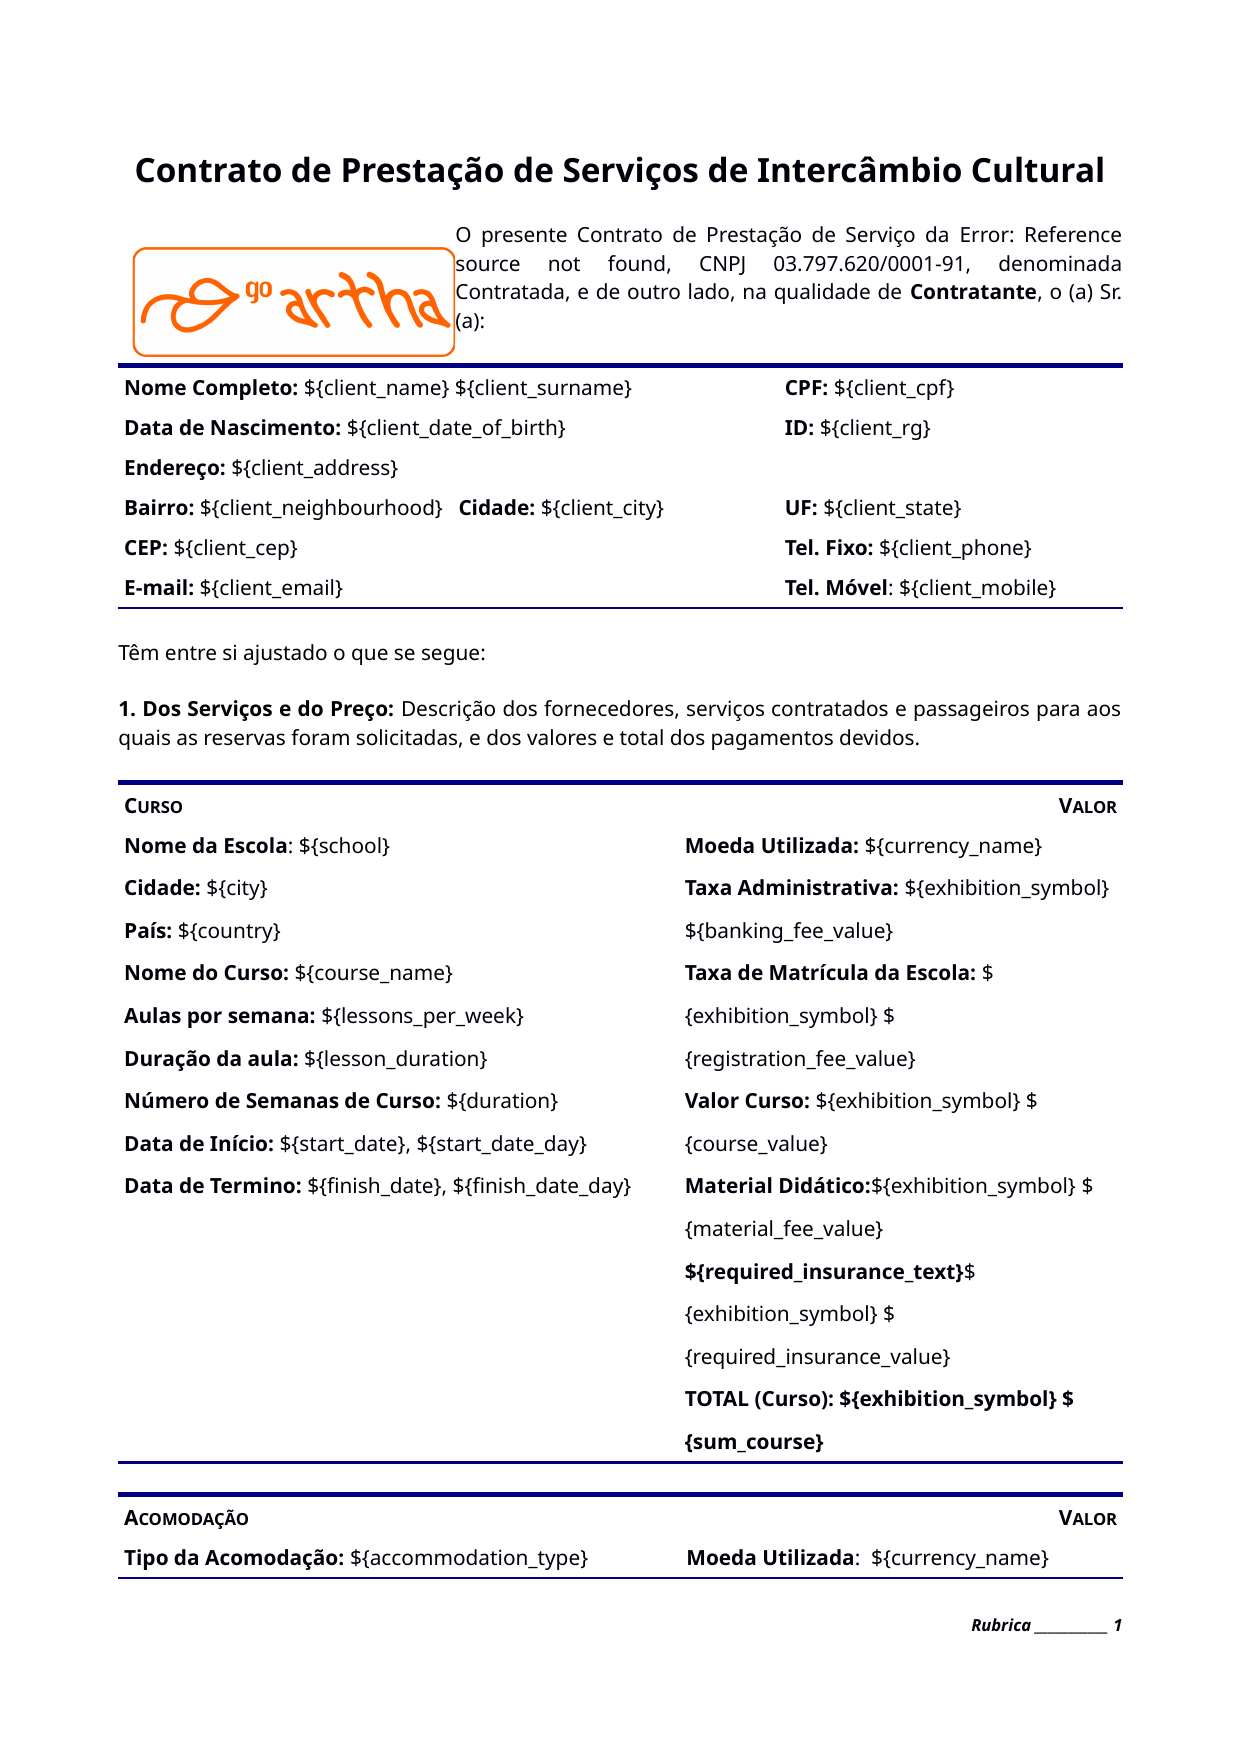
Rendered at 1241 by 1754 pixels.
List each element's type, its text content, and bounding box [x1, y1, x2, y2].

table_header Valor [680, 1497, 1123, 1537]
table_cell UF: ${client_state} [779, 488, 1123, 527]
table_cell Cidade: ${client_city} [453, 488, 779, 527]
table_header Curso [118, 785, 679, 825]
table_cell Bairro: ${client_neighbourhood} [118, 488, 452, 527]
table_cell Tel. Fixo: ${client_phone} [779, 528, 1123, 567]
table_cell Moeda Utilizada: ${currency_name} Taxa Administrativa: ${exhibition_symbol}${banking_fee_value} Taxa de Matrícula da Escola: ${exhibition_symbol} ${registration_fee_value} Valor Curso: ${exhibition_symbol} ${course_value} Material Didático:${exhibition_symbol} ${material_fee_value} ${required_insurance_text}${exhibition_symbol} ${required_insurance_value} TOTAL (Curso): ${exhibition_symbol} ${sum_course} [679, 825, 1123, 1461]
table_cell Tel. Móvel: ${client_mobile} [779, 567, 1123, 607]
table_header CPF: ${client_cpf} [779, 368, 1123, 408]
table_cell Nome da Escola: ${school} Cidade: ${city} País: ${country} Nome do Curso: ${course_name} Aulas por semana: ${lessons_per_week} Duração da aula: ${lesson_duration} Número de Semanas de Curso: ${duration} Data de Início: ${start_date}, ${start_date_day} Data de Termino: ${finish_date}, ${finish_date_day} [118, 825, 679, 1461]
table_header Acomodação [118, 1497, 680, 1537]
picture [132, 247, 456, 357]
text Contrato de Prestação de Serviços de Intercâmbio Cultural [118, 147, 1122, 192]
table_cell Endereço: ${client_address} [118, 448, 1123, 487]
table_cell E-mail: ${client_email} [118, 567, 779, 607]
text Têm entre si ajustado o que se segue: [118, 638, 1122, 666]
table_header Valor [679, 785, 1123, 825]
text 1. Dos Serviços e do Preço: Descrição dos fornecedores, serviços contratados e passageiros para aos quais as reservas foram solicitadas, e dos valores e total dos pagamentos devidos. [118, 694, 1122, 751]
table_cell CEP: ${client_cep} [118, 528, 779, 567]
table_cell Data de Nascimento: ${client_date_of_birth} [118, 408, 779, 448]
table_cell ID: ${client_rg} [779, 408, 1123, 448]
table_header Nome Completo: ${client_name} ${client_surname} [118, 368, 779, 408]
table_cell Tipo da Acomodação: ${accommodation_type} [118, 1537, 680, 1577]
text O presente Contrato de Prestação de Serviço da , CNPJ 03.797.620/0001-91, denominada Contratada, e de outro lado, na qualidade de Contratante, o (a) Sr.(a): [118, 220, 1122, 334]
table_cell Moeda Utilizada: ${currency_name} [680, 1537, 1123, 1577]
